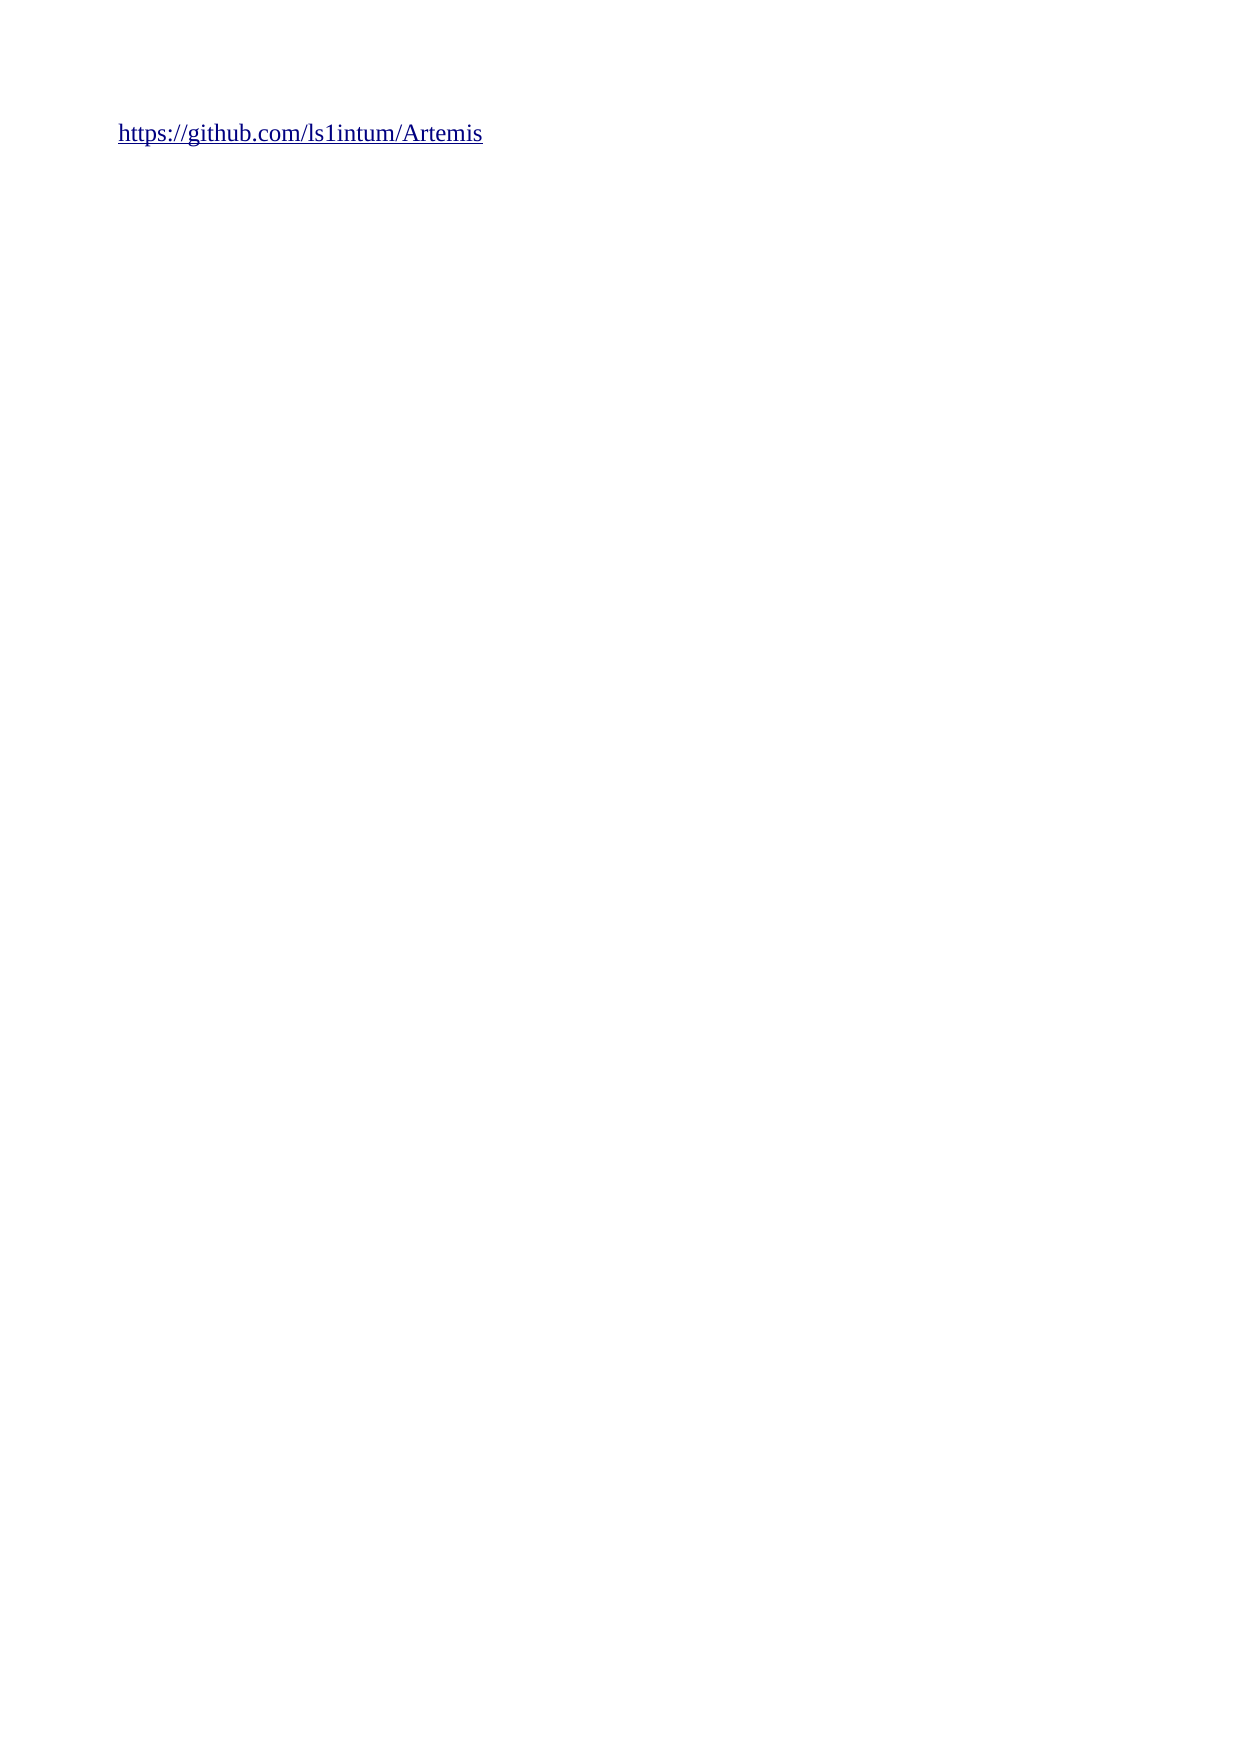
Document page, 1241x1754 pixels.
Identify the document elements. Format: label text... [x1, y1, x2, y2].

text https://github.com/ls1intum/Artemis [118, 118, 1122, 147]
